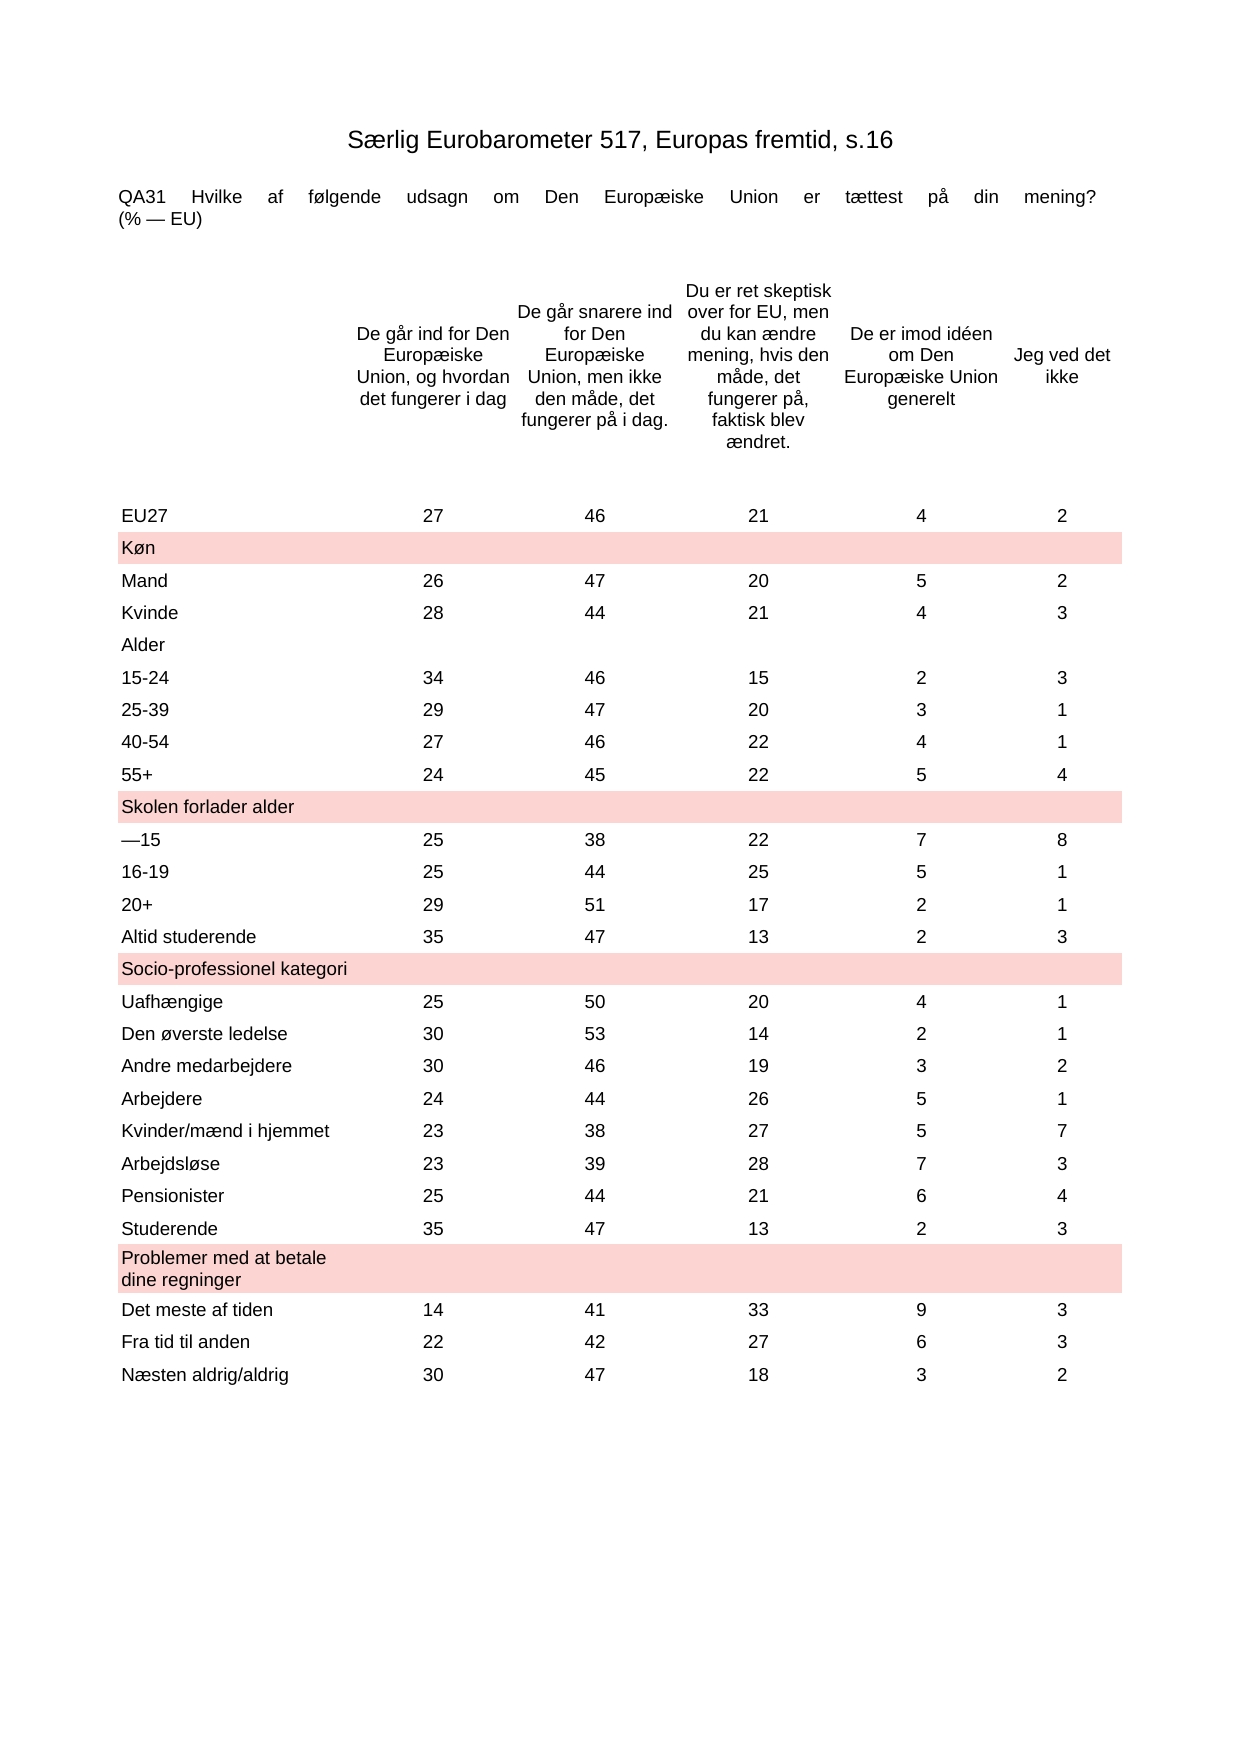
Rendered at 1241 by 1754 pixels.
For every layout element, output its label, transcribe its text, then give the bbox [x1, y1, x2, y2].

table_cell 14 [676, 1018, 840, 1050]
table_header De går snarere ind for Den Europæiske Union, men ikke den måde, det fungerer på i dag. [513, 233, 676, 499]
table_cell 46 [513, 661, 676, 693]
table_cell 25 [353, 1180, 513, 1212]
table_cell 29 [353, 888, 513, 920]
table_cell [1002, 953, 1122, 985]
table_header De er imod idéen om Den Europæiske Union generelt [840, 233, 1002, 499]
table_cell 46 [513, 499, 676, 532]
table_cell [353, 1244, 513, 1293]
table_cell 30 [353, 1018, 513, 1050]
table_cell 2 [840, 661, 1002, 693]
table_cell 4 [1002, 758, 1122, 791]
table_cell 47 [513, 694, 676, 726]
table_cell [676, 791, 840, 823]
table_cell 3 [1002, 1326, 1122, 1358]
table_cell Studerende [118, 1212, 353, 1244]
table_cell Arbejdsløse [118, 1147, 353, 1179]
table_cell Uafhængige [118, 985, 353, 1017]
table_cell [353, 532, 513, 564]
table_cell 1 [1002, 985, 1122, 1017]
table_cell 1 [1002, 856, 1122, 888]
table_cell 21 [676, 596, 840, 629]
table_cell Pensionister [118, 1180, 353, 1212]
table_cell 4 [840, 596, 1002, 629]
table_cell 7 [1002, 1115, 1122, 1147]
table_cell [353, 791, 513, 823]
table_cell 3 [1002, 1293, 1122, 1326]
table_cell 28 [676, 1147, 840, 1179]
table_cell 4 [1002, 1180, 1122, 1212]
table_cell 44 [513, 1180, 676, 1212]
table_cell 13 [676, 1212, 840, 1244]
table_cell 25 [353, 856, 513, 888]
table_cell 45 [513, 758, 676, 791]
table_cell [513, 532, 676, 564]
table_cell 17 [676, 888, 840, 920]
table_cell 1 [1002, 888, 1122, 920]
table_cell 20 [676, 985, 840, 1017]
table_cell 2 [840, 1018, 1002, 1050]
table_cell 2 [1002, 1050, 1122, 1082]
table_cell [676, 629, 840, 661]
table_cell 4 [840, 726, 1002, 758]
table_cell [353, 953, 513, 985]
table_cell Socio-professionel kategori [118, 953, 353, 985]
table_cell 53 [513, 1018, 676, 1050]
table_cell 47 [513, 1212, 676, 1244]
table_header De går ind for Den Europæiske Union, og hvordan det fungerer i dag [353, 233, 513, 499]
table_cell 47 [513, 920, 676, 953]
table_cell Næsten aldrig/aldrig [118, 1358, 353, 1390]
table_cell 24 [353, 1082, 513, 1115]
table_cell 26 [676, 1082, 840, 1115]
table_cell 40-54 [118, 726, 353, 758]
table_cell [840, 791, 1002, 823]
table_header Du er ret skeptisk over for EU, men du kan ændre mening, hvis den måde, det fungerer på, faktisk blev ændret. [676, 233, 840, 499]
table_cell 23 [353, 1147, 513, 1179]
table_cell 44 [513, 596, 676, 629]
table_cell 22 [676, 823, 840, 856]
table_cell 27 [353, 726, 513, 758]
table_cell 5 [840, 564, 1002, 596]
table_cell 3 [840, 694, 1002, 726]
table_cell 2 [1002, 564, 1122, 596]
table_cell 44 [513, 1082, 676, 1115]
table_header [118, 233, 353, 499]
table_cell 29 [353, 694, 513, 726]
table_cell 55+ [118, 758, 353, 791]
table_cell 27 [353, 499, 513, 532]
table_cell [840, 1244, 1002, 1293]
table_cell 44 [513, 856, 676, 888]
table_cell 3 [840, 1358, 1002, 1390]
table_cell 47 [513, 1358, 676, 1390]
table_cell 30 [353, 1050, 513, 1082]
table_cell Den øverste ledelse [118, 1018, 353, 1050]
table_cell 38 [513, 1115, 676, 1147]
table_cell 20+ [118, 888, 353, 920]
table_cell 4 [840, 985, 1002, 1017]
table_cell [840, 629, 1002, 661]
table_cell [676, 953, 840, 985]
table_cell 25-39 [118, 694, 353, 726]
table_header Jeg ved det ikke [1002, 233, 1122, 499]
table_cell [1002, 1244, 1122, 1293]
table_cell 7 [840, 823, 1002, 856]
table_cell Fra tid til anden [118, 1326, 353, 1358]
table_cell 5 [840, 758, 1002, 791]
table_cell Køn [118, 532, 353, 564]
table_cell 25 [353, 985, 513, 1017]
table_cell 5 [840, 1115, 1002, 1147]
table_cell 1 [1002, 694, 1122, 726]
table_cell 33 [676, 1293, 840, 1326]
table_cell [840, 953, 1002, 985]
table_cell [1002, 791, 1122, 823]
table_cell 18 [676, 1358, 840, 1390]
table_cell 35 [353, 1212, 513, 1244]
table_cell 3 [1002, 596, 1122, 629]
table_cell [513, 791, 676, 823]
table_cell —15 [118, 823, 353, 856]
table_cell 2 [1002, 1358, 1122, 1390]
table_cell 30 [353, 1358, 513, 1390]
table_cell 5 [840, 1082, 1002, 1115]
table_cell Alder [118, 629, 353, 661]
table_cell 6 [840, 1180, 1002, 1212]
table_cell 22 [676, 758, 840, 791]
table_cell [353, 629, 513, 661]
table_cell Kvinder/mænd i hjemmet [118, 1115, 353, 1147]
table_cell 46 [513, 1050, 676, 1082]
table_cell 2 [1002, 499, 1122, 532]
table_cell 2 [840, 1212, 1002, 1244]
table_cell 28 [353, 596, 513, 629]
table_cell 26 [353, 564, 513, 596]
table_cell 20 [676, 564, 840, 596]
table_cell 7 [840, 1147, 1002, 1179]
table_cell 9 [840, 1293, 1002, 1326]
table_cell 3 [1002, 920, 1122, 953]
table_cell 24 [353, 758, 513, 791]
table_cell Problemer med at betale dine regninger [118, 1244, 353, 1293]
table_cell 19 [676, 1050, 840, 1082]
table_cell [513, 953, 676, 985]
table_cell Kvinde [118, 596, 353, 629]
table_cell 6 [840, 1326, 1002, 1358]
table_cell 15 [676, 661, 840, 693]
table_cell 27 [676, 1326, 840, 1358]
table_cell 51 [513, 888, 676, 920]
table_cell Mand [118, 564, 353, 596]
table_cell Altid studerende [118, 920, 353, 953]
table_cell Det meste af tiden [118, 1293, 353, 1326]
table_cell 41 [513, 1293, 676, 1326]
table_cell 1 [1002, 1018, 1122, 1050]
table_cell 25 [676, 856, 840, 888]
table_cell 3 [1002, 661, 1122, 693]
table_cell 35 [353, 920, 513, 953]
table_cell 3 [840, 1050, 1002, 1082]
table_cell 25 [353, 823, 513, 856]
table_cell [840, 532, 1002, 564]
table_cell 23 [353, 1115, 513, 1147]
table_cell 22 [353, 1326, 513, 1358]
table_cell EU27 [118, 499, 353, 532]
table_cell 42 [513, 1326, 676, 1358]
table_cell 38 [513, 823, 676, 856]
table_cell [1002, 629, 1122, 661]
table_cell 16-19 [118, 856, 353, 888]
table_cell 27 [676, 1115, 840, 1147]
table_cell 50 [513, 985, 676, 1017]
table_cell Arbejdere [118, 1082, 353, 1115]
table_cell [676, 1244, 840, 1293]
table_cell 20 [676, 694, 840, 726]
table_cell 13 [676, 920, 840, 953]
table_cell 2 [840, 920, 1002, 953]
table_cell 4 [840, 499, 1002, 532]
table_cell 1 [1002, 726, 1122, 758]
table_cell 14 [353, 1293, 513, 1326]
table_cell [676, 532, 840, 564]
table_cell 47 [513, 564, 676, 596]
table_cell 21 [676, 499, 840, 532]
table_cell Andre medarbejdere [118, 1050, 353, 1082]
text QA31 Hvilke af følgende udsagn om Den Europæiske Union er tættest på din mening? (% — EU) [118, 186, 1122, 229]
table_cell 46 [513, 726, 676, 758]
table_cell 2 [840, 888, 1002, 920]
table_cell 3 [1002, 1147, 1122, 1179]
table_cell 8 [1002, 823, 1122, 856]
table_cell 22 [676, 726, 840, 758]
table_cell 3 [1002, 1212, 1122, 1244]
table_cell 21 [676, 1180, 840, 1212]
table_cell Skolen forlader alder [118, 791, 353, 823]
table_cell 34 [353, 661, 513, 693]
table_cell [513, 629, 676, 661]
table_cell 5 [840, 856, 1002, 888]
table_cell [1002, 532, 1122, 564]
table_cell 39 [513, 1147, 676, 1179]
table_cell 15-24 [118, 661, 353, 693]
table_cell 1 [1002, 1082, 1122, 1115]
table_cell [513, 1244, 676, 1293]
